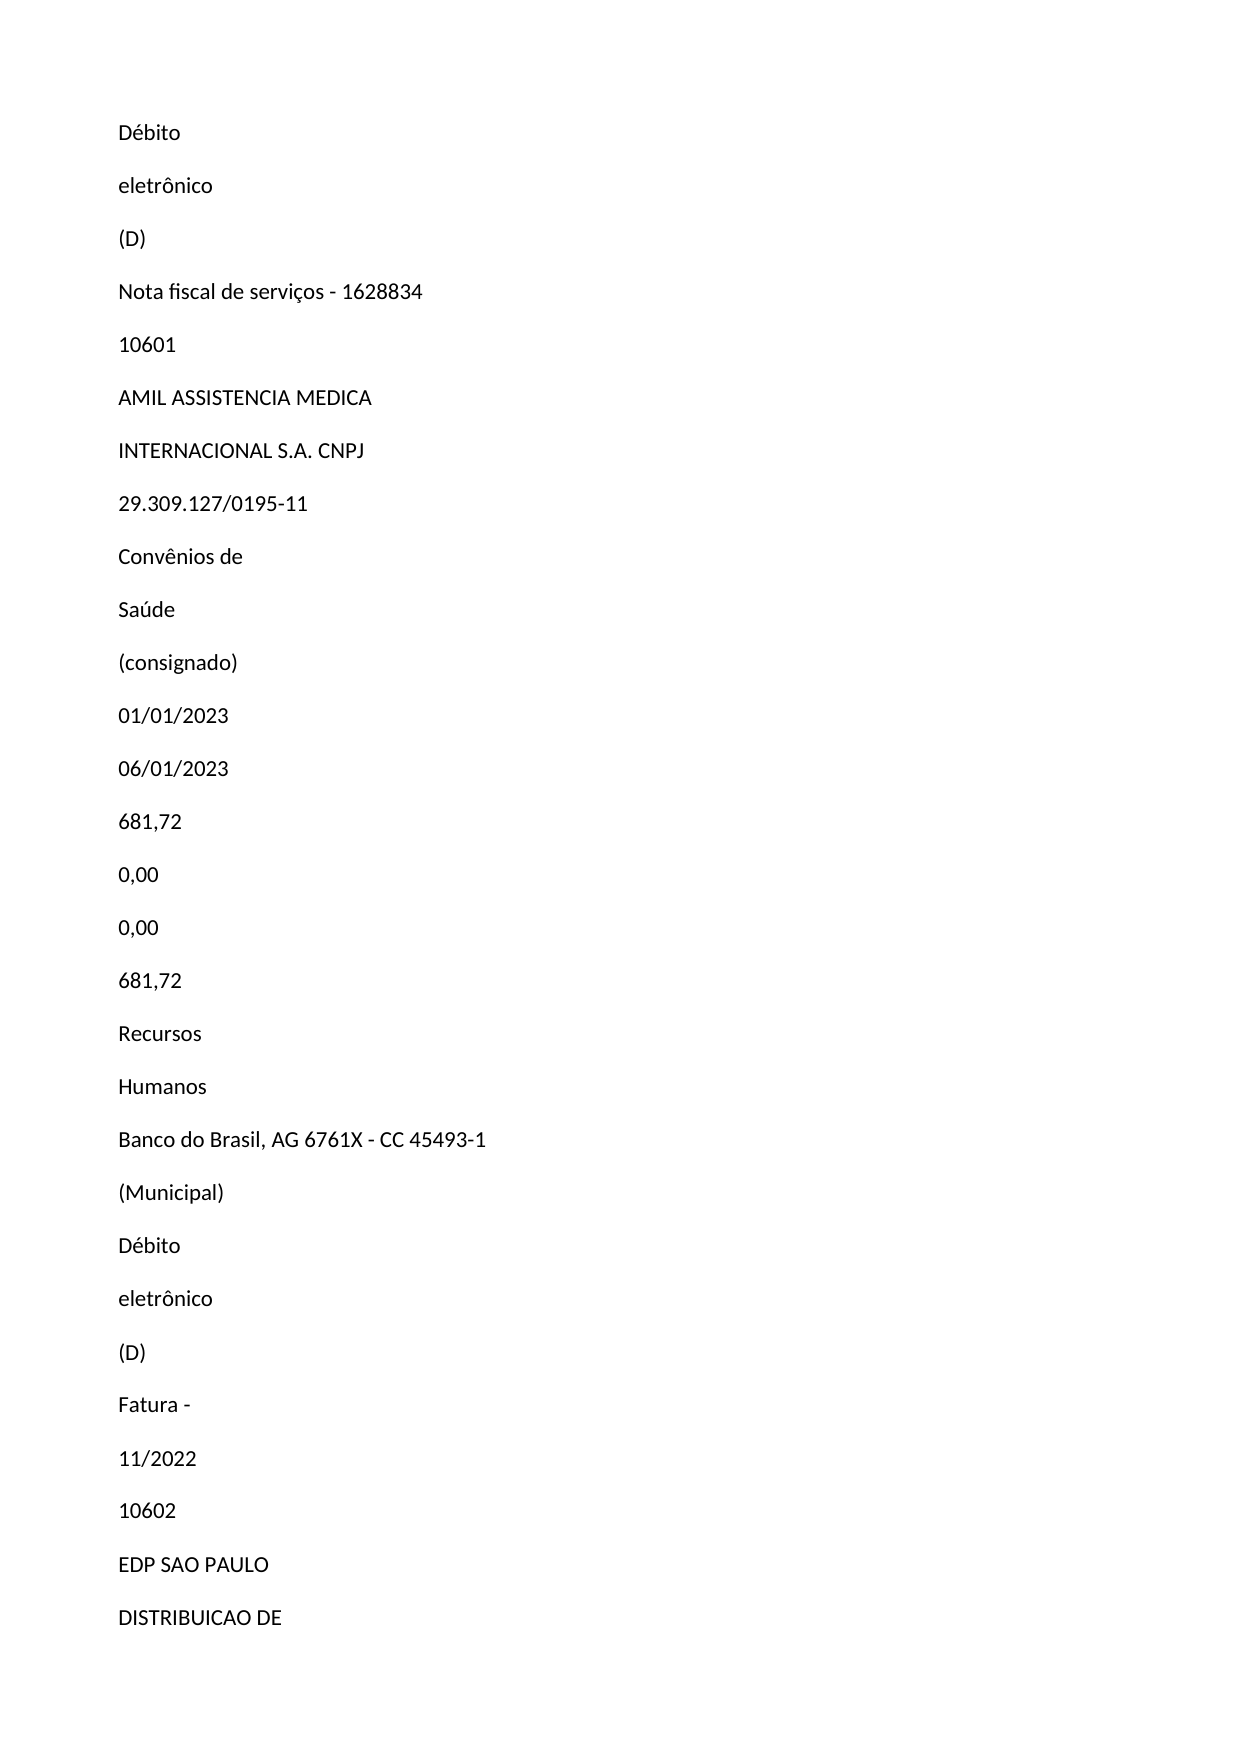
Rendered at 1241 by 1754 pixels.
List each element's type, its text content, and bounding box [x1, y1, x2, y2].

text 10601 [118, 330, 1122, 358]
text Fatura - [118, 1391, 1122, 1419]
text eletrônico [118, 171, 1122, 199]
text EDP SAO PAULO [118, 1550, 1122, 1578]
text Nota fiscal de serviços - 1628834 [118, 277, 1122, 305]
text DISTRIBUICAO DE [118, 1603, 1122, 1631]
text AMIL ASSISTENCIA MEDICA [118, 383, 1122, 411]
text 29.309.127/0195-11 [118, 489, 1122, 517]
text 681,72 [118, 966, 1122, 994]
text 681,72 [118, 807, 1122, 835]
text 11/2022 [118, 1444, 1122, 1472]
text Débito [118, 1232, 1122, 1259]
text 0,00 [118, 860, 1122, 888]
text 06/01/2023 [118, 754, 1122, 782]
text 10602 [118, 1497, 1122, 1525]
text Recursos [118, 1019, 1122, 1047]
text 01/01/2023 [118, 701, 1122, 729]
text Humanos [118, 1072, 1122, 1101]
text (D) [118, 1338, 1122, 1366]
text Saúde [118, 595, 1122, 623]
text (consignado) [118, 648, 1122, 676]
text Banco do Brasil, AG 6761X - CC 45493-1 [118, 1126, 1122, 1153]
text (Municipal) [118, 1178, 1122, 1207]
text Convênios de [118, 542, 1122, 570]
text eletrônico [118, 1284, 1122, 1313]
text INTERNACIONAL S.A. CNPJ [118, 436, 1122, 464]
text Débito [118, 118, 1122, 146]
text 0,00 [118, 913, 1122, 941]
text (D) [118, 224, 1122, 252]
